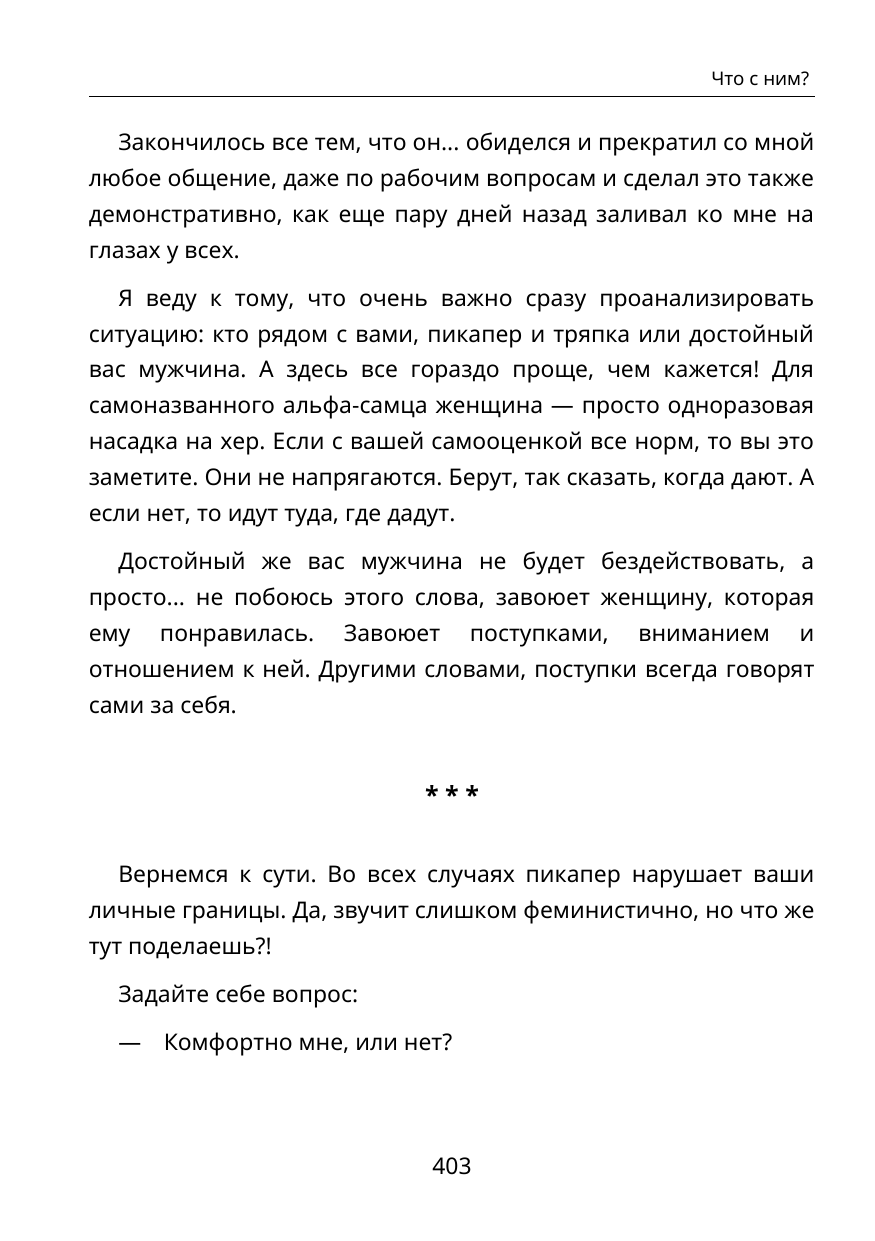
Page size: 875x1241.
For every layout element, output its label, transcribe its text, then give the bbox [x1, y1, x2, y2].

text Достойный же вас мужчина не будет бездействовать, а просто... не побоюсь этого слова, завоюет женщину, которая ему понравилась. Завоюет поступками, вниманием и отношением к ней. Другими словами, поступки всегда говорят сами за себя. [88, 545, 815, 720]
text Задайте себе вопрос: [88, 978, 815, 1009]
subtitle * * * [88, 778, 815, 812]
list Комфортно мне, или нет? [88, 1026, 815, 1057]
text Я веду к тому, что очень важно сразу проанализировать ситуацию: кто рядом с вами, пикапер и тряпка или достойный вас мужчина. А здесь все гораздо проще, чем кажется! Для самоназванного альфа-самца женщина — просто одноразовая насадка на хер. Если с вашей самооценкой все норм, то вы это заметите. Они не напрягаются. Берут, так сказать, когда дают. А если нет, то идут туда, где дадут. [88, 282, 815, 528]
text Закончилось все тем, что он... обиделся и прекратил со мной любое общение, даже по рабочим вопросам и сделал это также демонстративно, как еще пару дней назад заливал ко мне на глазах у всех. [88, 126, 815, 265]
text Вернемся к сути. Во всех случаях пикапер нарушает ваши личные границы. Да, звучит слишком феминистично, но что же тут поделаешь?! [88, 858, 815, 961]
